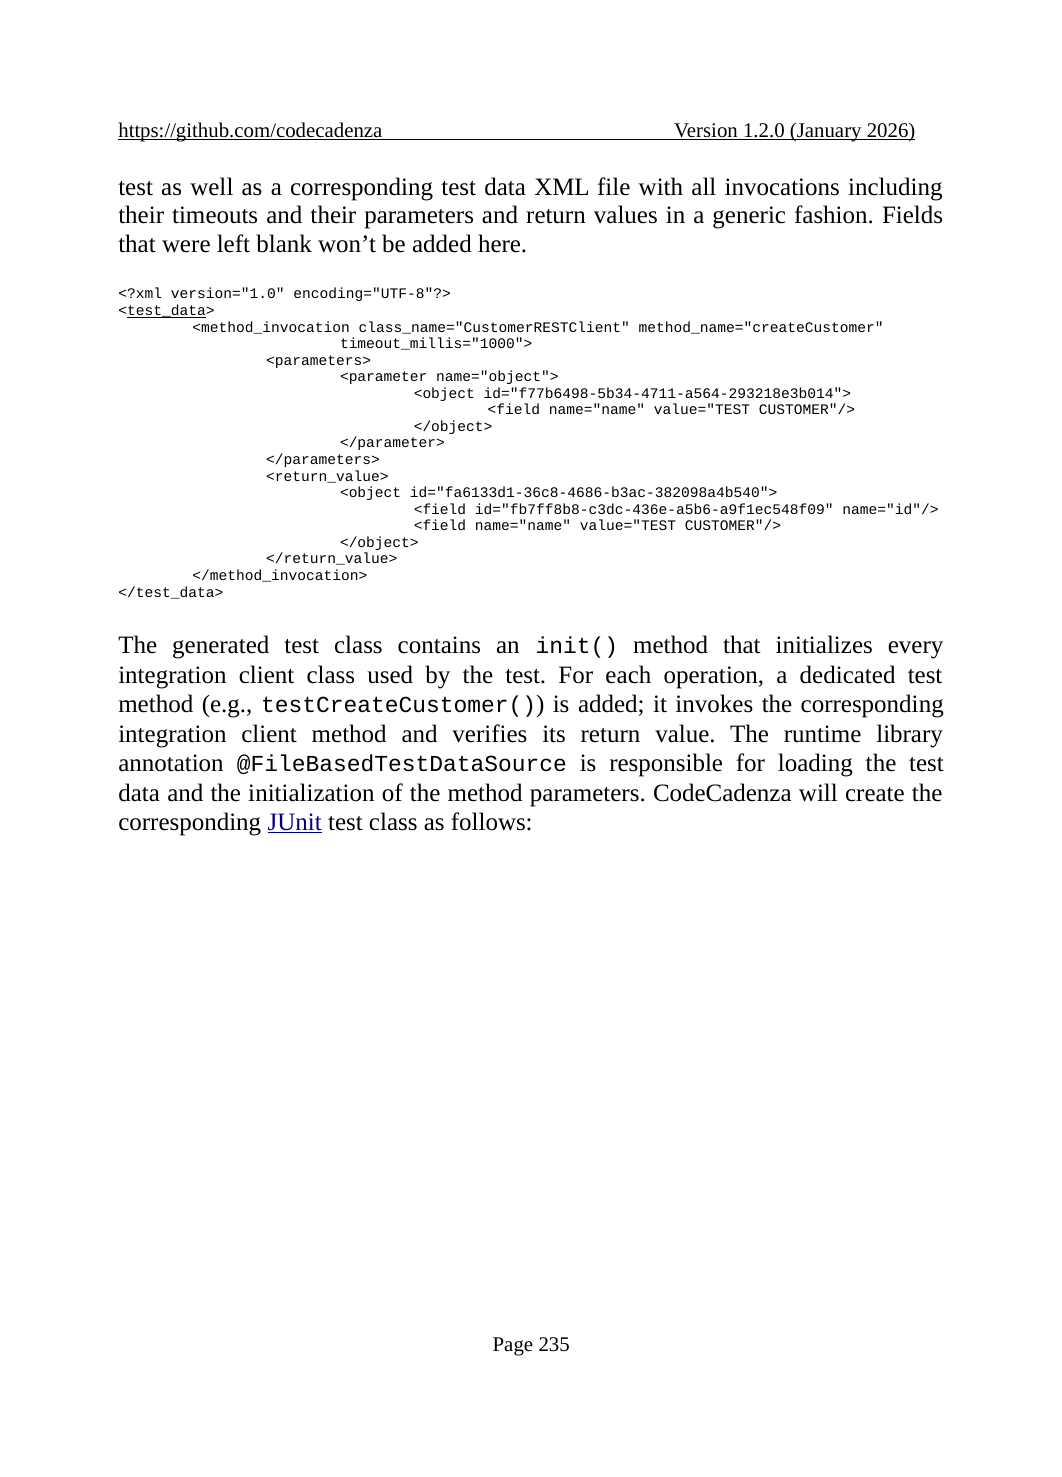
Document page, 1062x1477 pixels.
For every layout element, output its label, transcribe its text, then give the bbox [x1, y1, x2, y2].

text <field id="fb7ff8b8-c3dc-436e-a5b6-a9f1ec548f09" name="id"/> [118, 502, 944, 518]
text </object> [118, 535, 944, 552]
text <parameter name="object"> [118, 369, 944, 386]
text <return_value> [118, 469, 944, 485]
text test as well as a corresponding test data XML file with all invocations including their timeouts and their parameters and return values in a generic fashion. Fields that were left blank won’t be added here. [118, 172, 944, 258]
text <field name="name" value="TEST CUSTOMER"/> [118, 403, 944, 419]
text </test_data> [118, 585, 944, 601]
text </parameter> [118, 436, 944, 452]
text The generated test class contains an init() method that initializes every integration client class used by the test. For each operation, a dedicated test method (e.g., testCreateCustomer()) is added; it invokes the corresponding integration client method and verifies its return value. The runtime library annotation @FileBasedTestDataSource is responsible for loading the test data and the initialization of the method parameters. CodeCadenza will create the corresponding JUnit test class as follows: [118, 630, 944, 836]
text <field name="name" value="TEST CUSTOMER"/> [118, 518, 944, 535]
text <object id="f77b6498-5b34-4711-a564-293218e3b014"> [118, 386, 944, 403]
text <object id="fa6133d1-36c8-4686-b3ac-382098a4b540"> [118, 485, 944, 502]
text </method_invocation> [118, 568, 944, 585]
text </parameters> [118, 452, 944, 469]
text </object> [118, 419, 944, 436]
text <parameters> [118, 353, 944, 369]
text <method_invocation class_name="CustomerRESTClient" method_name="createCustomer" timeout_millis="1000"> [118, 320, 944, 353]
text <test_data> [118, 303, 944, 320]
text <?xml version="1.0" encoding="UTF-8"?> [118, 287, 944, 303]
text </return_value> [118, 552, 944, 568]
